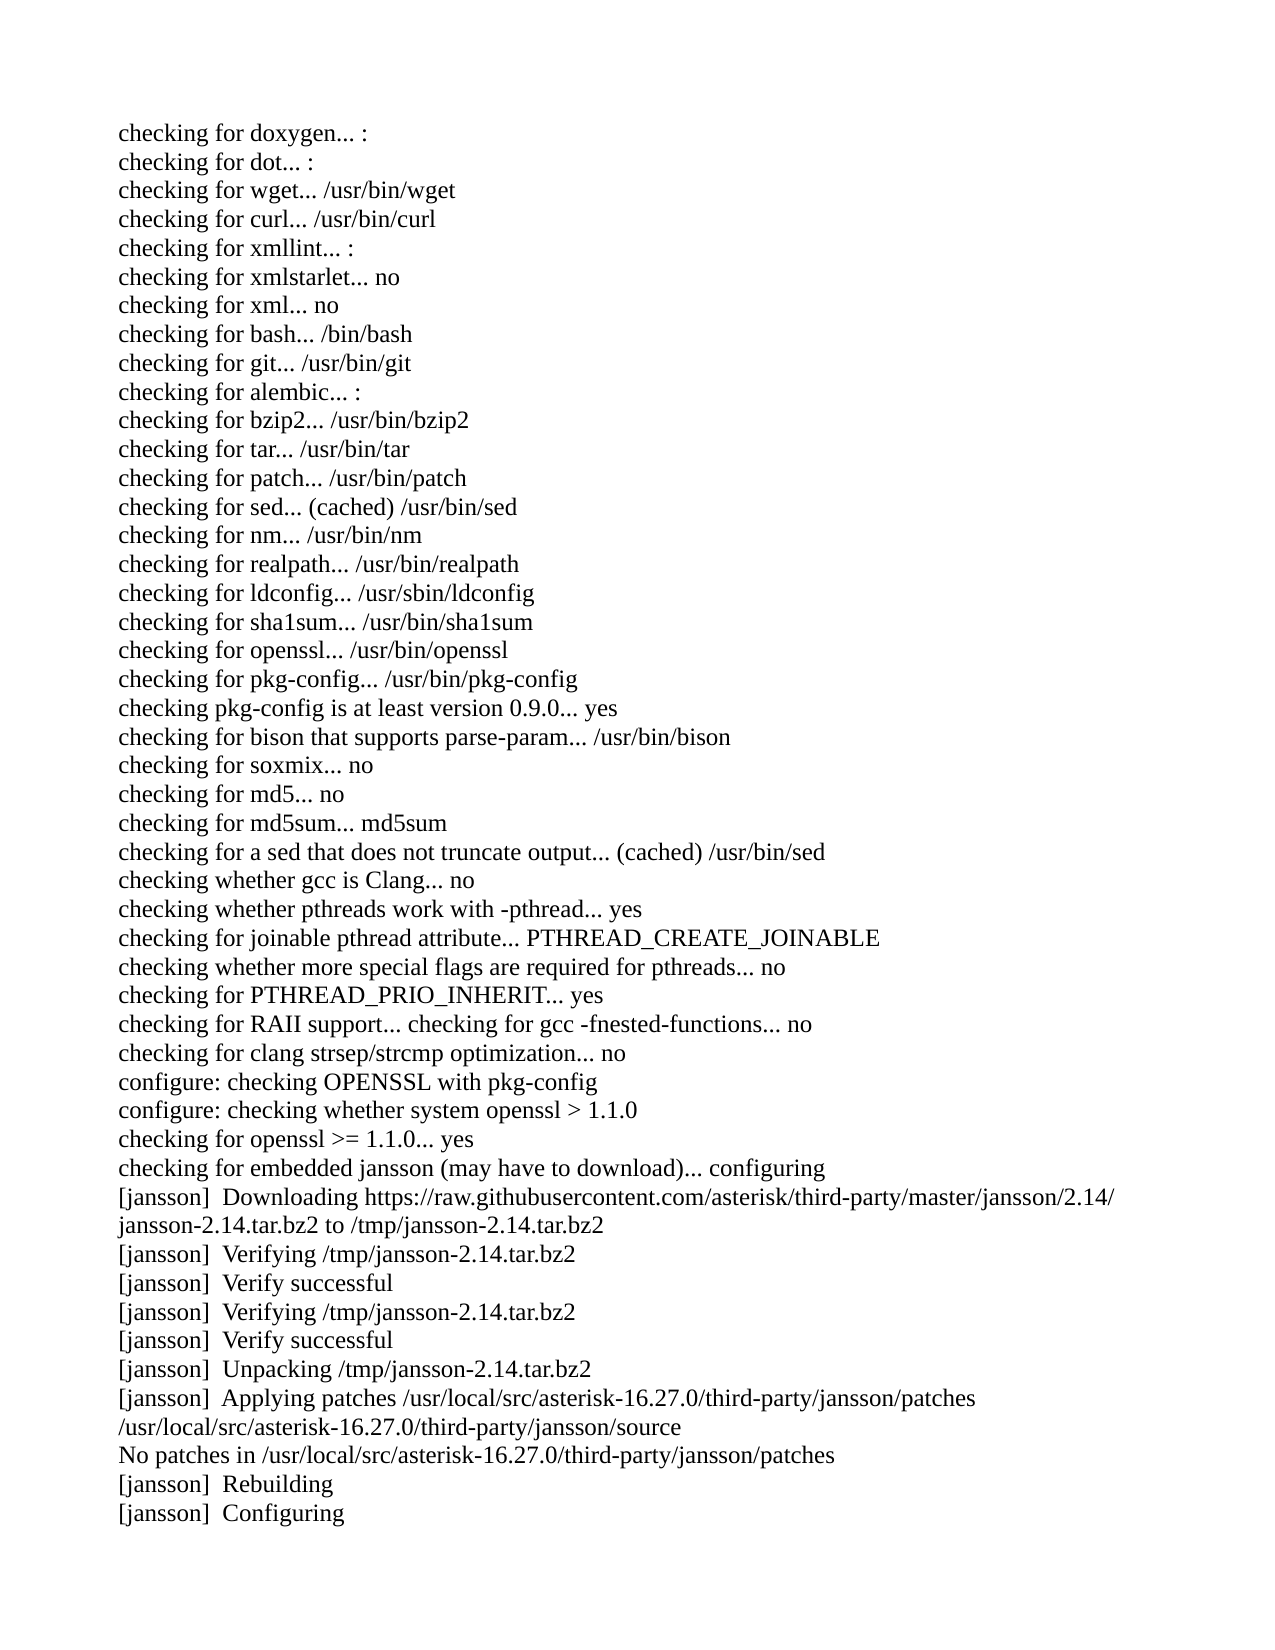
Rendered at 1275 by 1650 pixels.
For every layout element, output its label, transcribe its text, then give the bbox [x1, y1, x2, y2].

text checking for xmllint... : [118, 233, 1157, 262]
text checking for md5... no [118, 779, 1157, 808]
text checking for wget... /usr/bin/wget [118, 176, 1157, 204]
text checking for patch... /usr/bin/patch [118, 463, 1157, 492]
text configure: checking whether system openssl > 1.1.0 [118, 1096, 1157, 1124]
text checking for ldconfig... /usr/sbin/ldconfig [118, 578, 1157, 607]
text checking for sha1sum... /usr/bin/sha1sum [118, 607, 1157, 636]
text checking for doxygen... : [118, 118, 1157, 147]
text checking pkg-config is at least version 0.9.0... yes [118, 693, 1157, 722]
text [jansson] Rebuilding [118, 1469, 1157, 1498]
text checking for clang strsep/strcmp optimization... no [118, 1038, 1157, 1067]
text checking for dot... : [118, 147, 1157, 176]
text [jansson] Unpacking /tmp/jansson-2.14.tar.bz2 [118, 1354, 1157, 1383]
text [jansson] Downloading https://raw.githubusercontent.com/asterisk/third-party/master/jansson/2.14/jansson-2.14.tar.bz2 to /tmp/jansson-2.14.tar.bz2 [118, 1182, 1157, 1239]
text checking for bzip2... /usr/bin/bzip2 [118, 406, 1157, 434]
text checking for nm... /usr/bin/nm [118, 521, 1157, 549]
text checking for openssl >= 1.1.0... yes [118, 1124, 1157, 1153]
text checking for alembic... : [118, 377, 1157, 406]
text checking for curl... /usr/bin/curl [118, 204, 1157, 233]
text No patches in /usr/local/src/asterisk-16.27.0/third-party/jansson/patches [118, 1441, 1157, 1469]
text checking for joinable pthread attribute... PTHREAD_CREATE_JOINABLE [118, 923, 1157, 952]
text checking for openssl... /usr/bin/openssl [118, 636, 1157, 664]
text checking whether pthreads work with -pthread... yes [118, 894, 1157, 923]
text checking for RAII support... checking for gcc -fnested-functions... no [118, 1009, 1157, 1038]
text checking for xmlstarlet... no [118, 262, 1157, 291]
text [jansson] Verify successful [118, 1268, 1157, 1297]
text checking for pkg-config... /usr/bin/pkg-config [118, 664, 1157, 693]
text checking for realpath... /usr/bin/realpath [118, 549, 1157, 578]
text checking for embedded jansson (may have to download)... configuring [118, 1153, 1157, 1182]
text checking for md5sum... md5sum [118, 808, 1157, 837]
text [jansson] Verifying /tmp/jansson-2.14.tar.bz2 [118, 1297, 1157, 1326]
text checking for bison that supports parse-param... /usr/bin/bison [118, 722, 1157, 751]
text checking for tar... /usr/bin/tar [118, 434, 1157, 463]
text checking for bash... /bin/bash [118, 319, 1157, 348]
text [jansson] Verifying /tmp/jansson-2.14.tar.bz2 [118, 1239, 1157, 1268]
text [jansson] Applying patches /usr/local/src/asterisk-16.27.0/third-party/jansson/patches /usr/local/src/asterisk-16.27.0/third-party/jansson/source [118, 1383, 1157, 1441]
text [jansson] Configuring [118, 1498, 1157, 1527]
text checking whether more special flags are required for pthreads... no [118, 952, 1157, 981]
text configure: checking OPENSSL with pkg-config [118, 1067, 1157, 1096]
text checking for git... /usr/bin/git [118, 348, 1157, 377]
text [jansson] Verify successful [118, 1326, 1157, 1354]
text checking for a sed that does not truncate output... (cached) /usr/bin/sed [118, 837, 1157, 866]
text checking for sed... (cached) /usr/bin/sed [118, 492, 1157, 521]
text checking whether gcc is Clang... no [118, 866, 1157, 894]
text checking for xml... no [118, 291, 1157, 319]
text checking for soxmix... no [118, 751, 1157, 779]
text checking for PTHREAD_PRIO_INHERIT... yes [118, 981, 1157, 1009]
